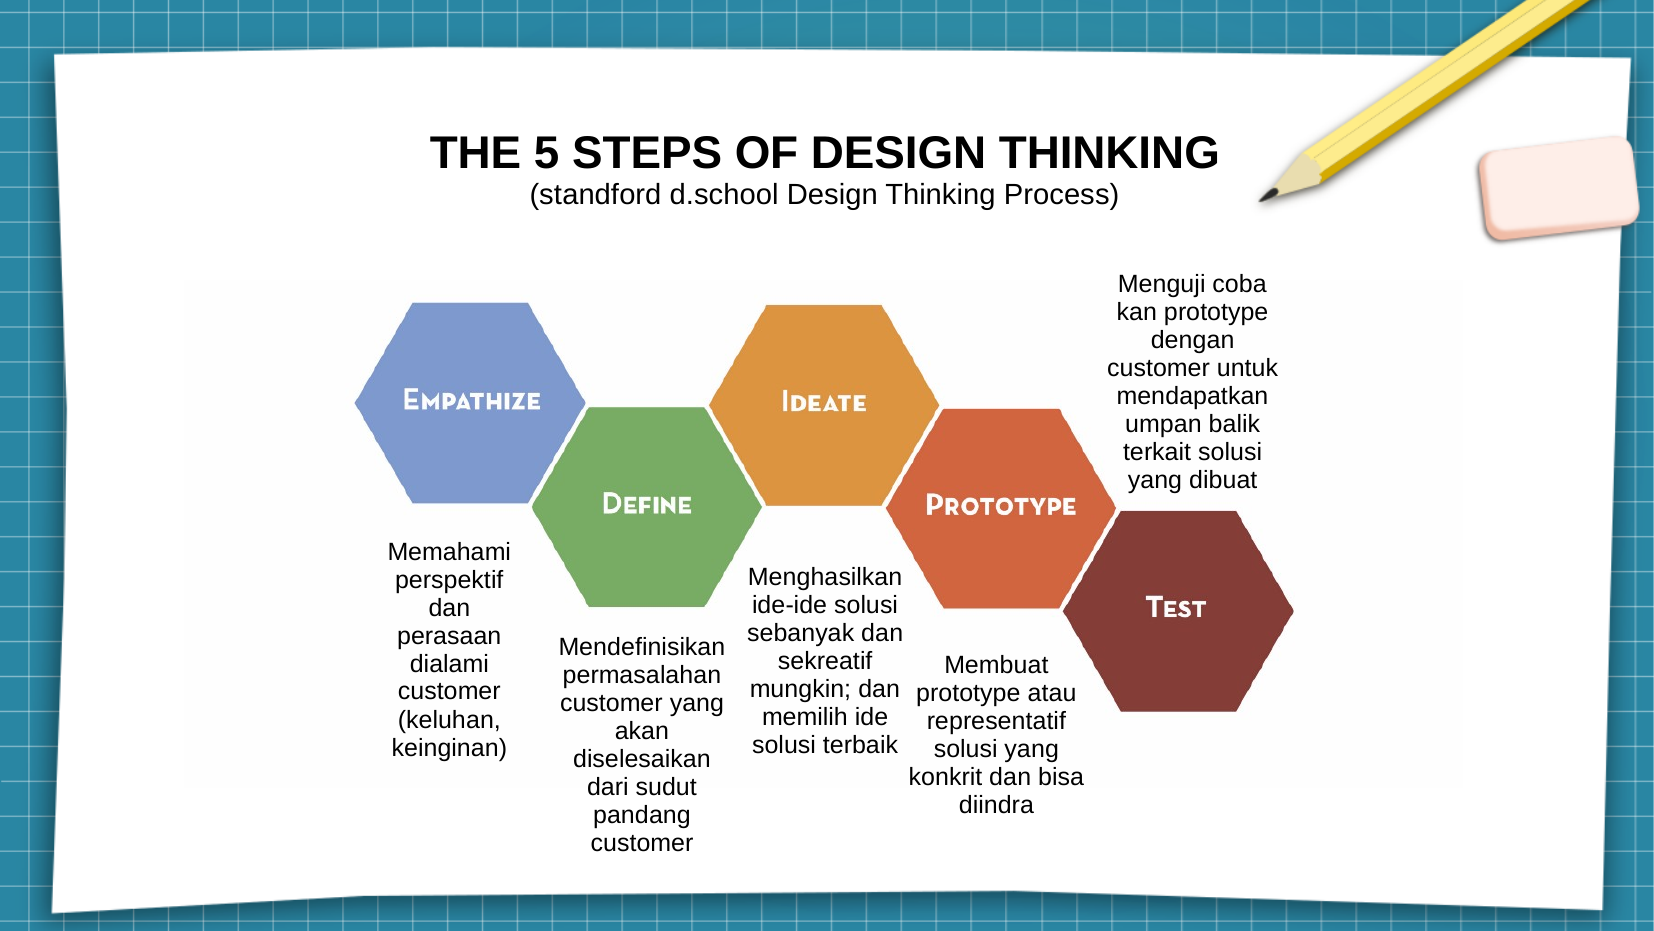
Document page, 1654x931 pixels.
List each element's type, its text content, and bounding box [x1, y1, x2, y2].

text_box Menghasilkan ide-ide solusi sebanyak dan sekreatif mungkin; dan memilih ide solusi terbaik [719, 555, 931, 604]
text_box Memahami perspektif dan perasaan dialami customer (keluhan, keinginan) [362, 530, 537, 578]
picture [0, 0, 1654, 931]
text_box Menguji coba kan prototype dengan customer untuk mendapatkan umpan balik terkait solusi yang dibuat [1087, 262, 1299, 311]
text_box Membuat prototype atau representatif solusi yang konkrit dan bisa diindra [891, 643, 1102, 692]
title THE 5 STEPS OF DESIGN THINKING (standford d.school Design Thinking Process) [300, 112, 1351, 226]
text_box Mendefinisikan permasalahan customer yang akan diselesaikan dari sudut pandang customer [536, 625, 748, 674]
